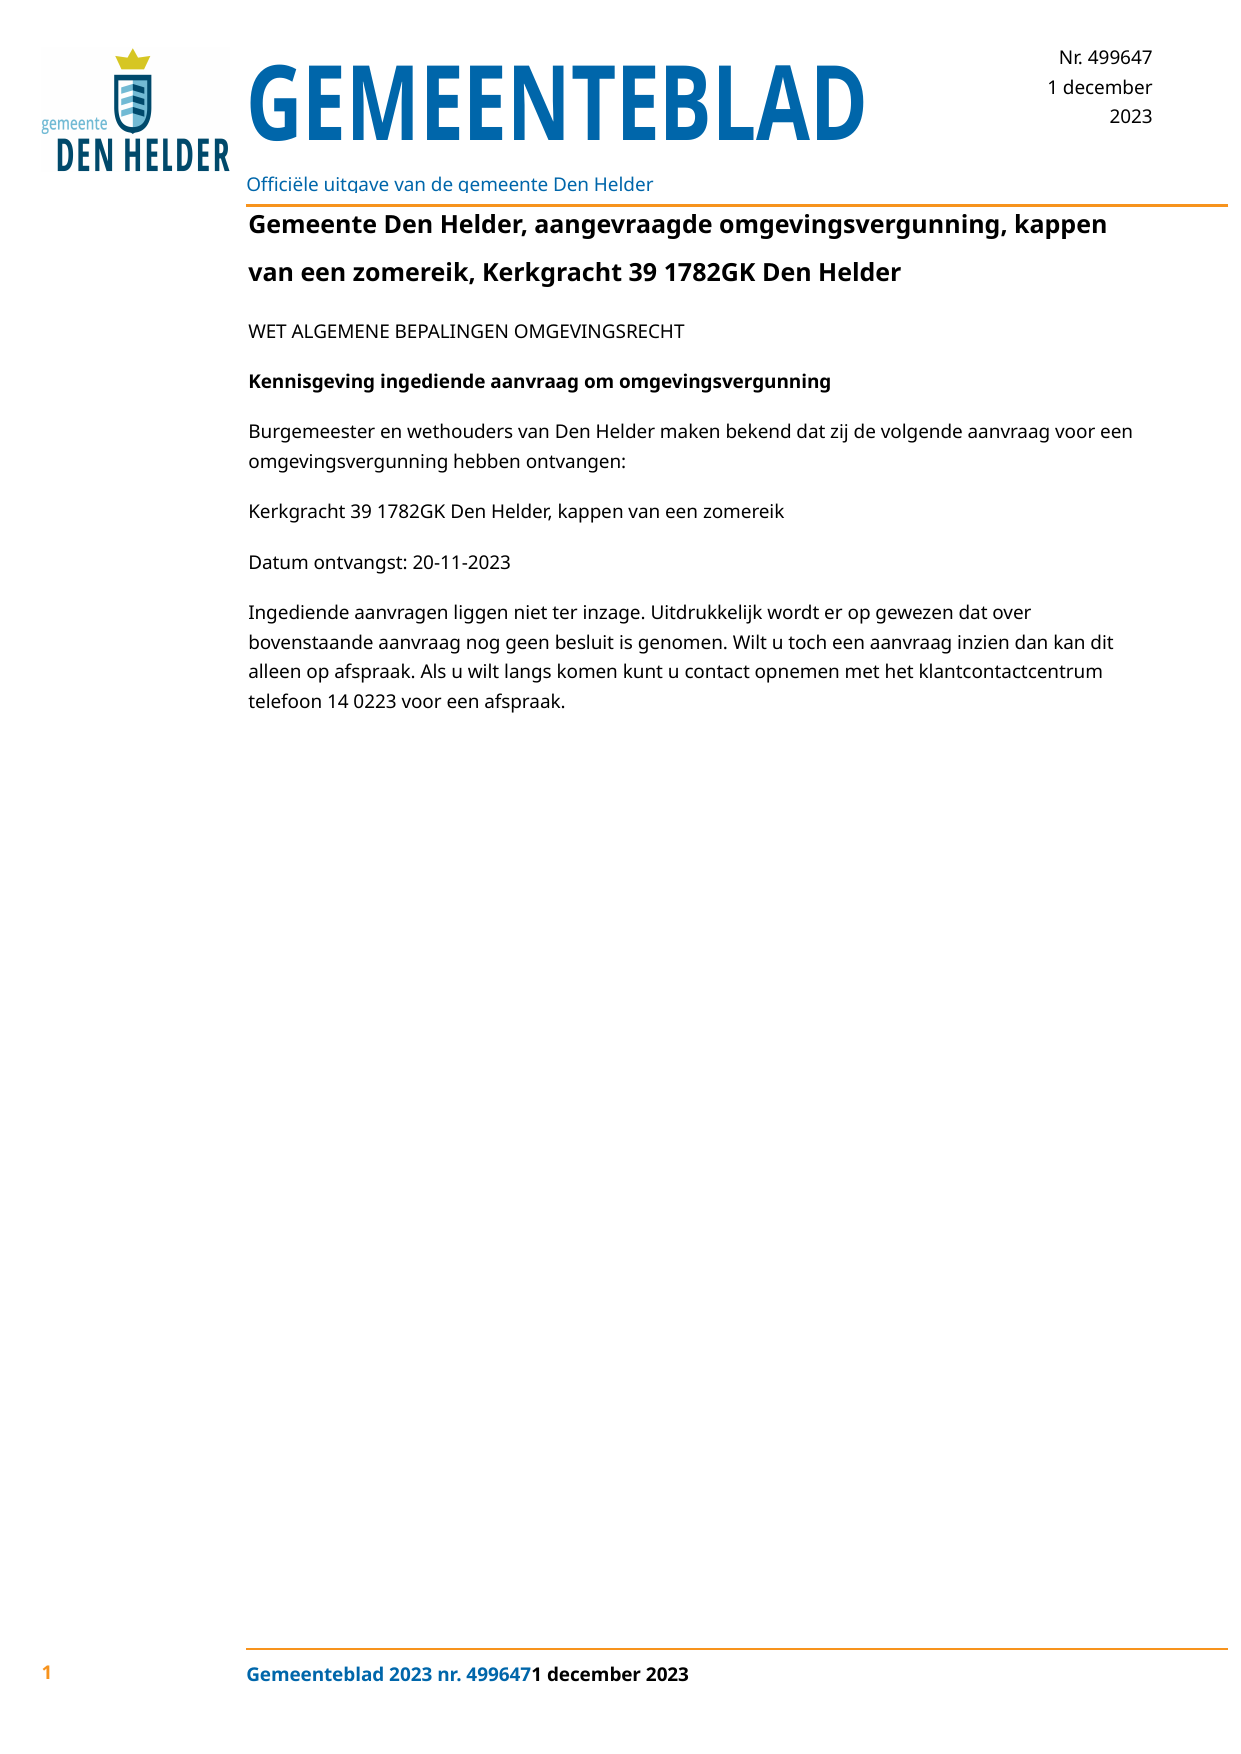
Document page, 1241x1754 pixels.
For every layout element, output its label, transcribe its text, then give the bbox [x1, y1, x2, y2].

text Kennisgeving ingediende aanvraag om omgevingsvergunning [248, 368, 1152, 394]
picture [41, 47, 231, 172]
picture [182, 144, 187, 165]
picture [130, 157, 135, 172]
text Burgemeester en wethouders van Den Helder maken bekend dat zij de volgende aanvraag voor een omgevingsvergunning hebben ontvangen: [248, 419, 1152, 474]
picture [220, 160, 224, 172]
text Gemeente Den Helder, aangevraagde omgevingsvergunning, kappen van een zomereik, Kerkgracht 39 1782GK Den Helder [248, 207, 1152, 288]
picture [63, 144, 68, 165]
text WET ALGEMENE BEPALINGEN OMGEVINGSRECHT [248, 318, 1152, 344]
text Ingediende aanvragen liggen niet ter inzage. Uitdrukkelijk wordt er op gewezen dat over bovenstaande aanvraag nog geen besluit is genomen. Wilt u toch een aanvraag inzien dan kan dit alleen op afspraak. Als u wilt langs komen kunt u contact opnemen met het klantcontactcentrum telefoon 14 0223 voor een afspraak. [248, 599, 1152, 714]
picture [100, 154, 106, 172]
text Datum ontvangst: 20-11-2023 [248, 549, 1152, 575]
text Kerkgracht 39 1782GK Den Helder, kappen van een zomereik [248, 499, 1152, 524]
